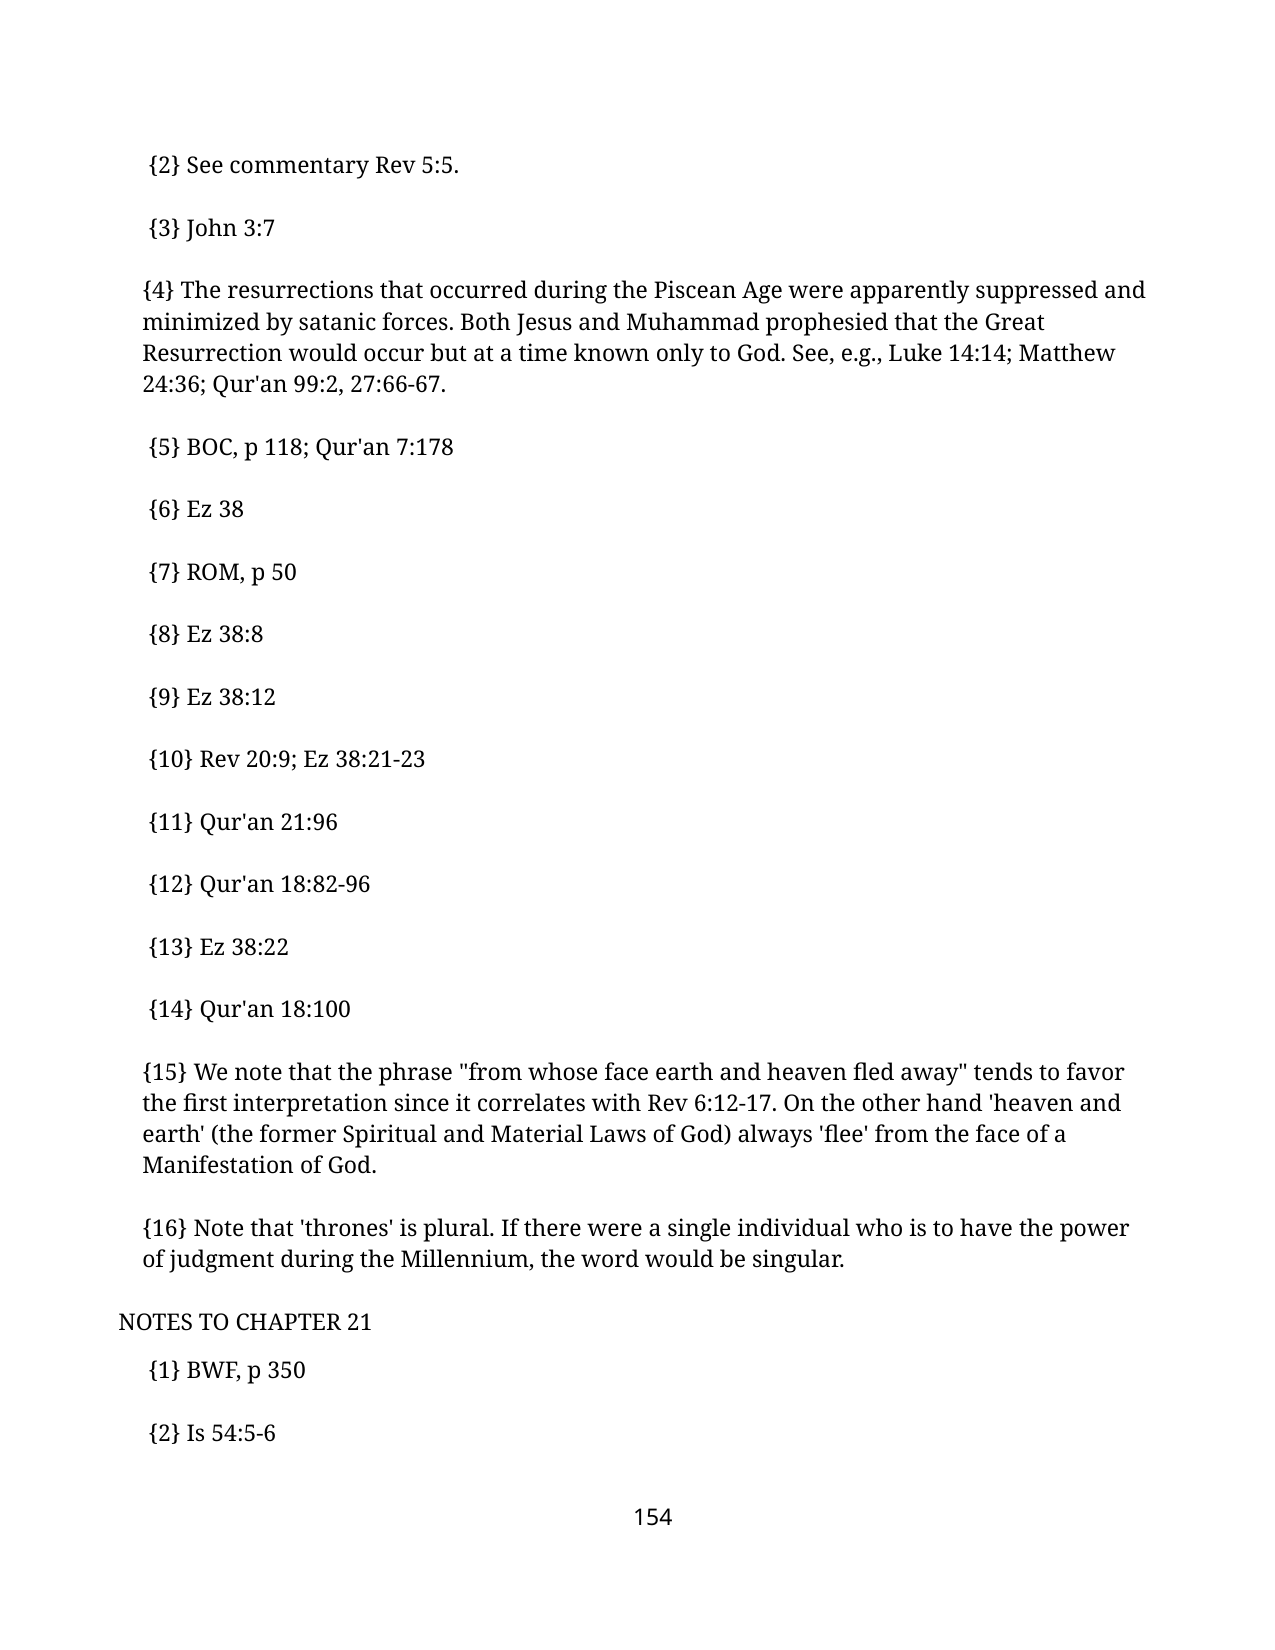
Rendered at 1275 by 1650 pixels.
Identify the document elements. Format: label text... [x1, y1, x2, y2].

text {5} BOC, p 118; Qur'an 7:178 [118, 431, 1157, 462]
text {2} See commentary Rev 5:5. [118, 149, 1157, 181]
text {14} Qur'an 18:100 [118, 993, 1157, 1024]
text {3} John 3:7 [118, 212, 1157, 243]
text {1} BWF, p 350 [118, 1354, 1157, 1385]
text {10} Rev 20:9; Ez 38:21-23 [118, 743, 1157, 774]
text {11} Qur'an 21:96 [118, 806, 1157, 837]
list {15} We note that the phrase "from whose face earth and heaven fled away" tends to favor the first interpretation since it correlates with Rev 6:12-17. On the other hand 'heaven and earth' (the former Spiritual and Material Laws of God) always 'flee' from the face of a Manifestation of God. [142, 1056, 1157, 1181]
list {4} The resurrections that occurred during the Piscean Age were apparently suppressed and minimized by satanic forces. Both Jesus and Muhammad prophesied that the Great Resurrection would occur but at a time known only to God. See, e.g., Luke 14:14; Matthew 24:36; Qur'an 99:2, 27:66-67. [142, 274, 1157, 399]
text {13} Ez 38:22 [118, 931, 1157, 962]
text {2} Is 54:5-6 [118, 1416, 1157, 1448]
list {16} Note that 'thrones' is plural. If there were a single individual who is to have the power of judgment during the Millennium, the word would be singular. [142, 1212, 1157, 1274]
text NOTES TO CHAPTER 21 [118, 1306, 1157, 1337]
text {7} ROM, p 50 [118, 556, 1157, 587]
text {8} Ez 38:8 [118, 618, 1157, 649]
text {9} Ez 38:12 [118, 681, 1157, 712]
text {12} Qur'an 18:82-96 [118, 868, 1157, 899]
text {6} Ez 38 [118, 493, 1157, 524]
